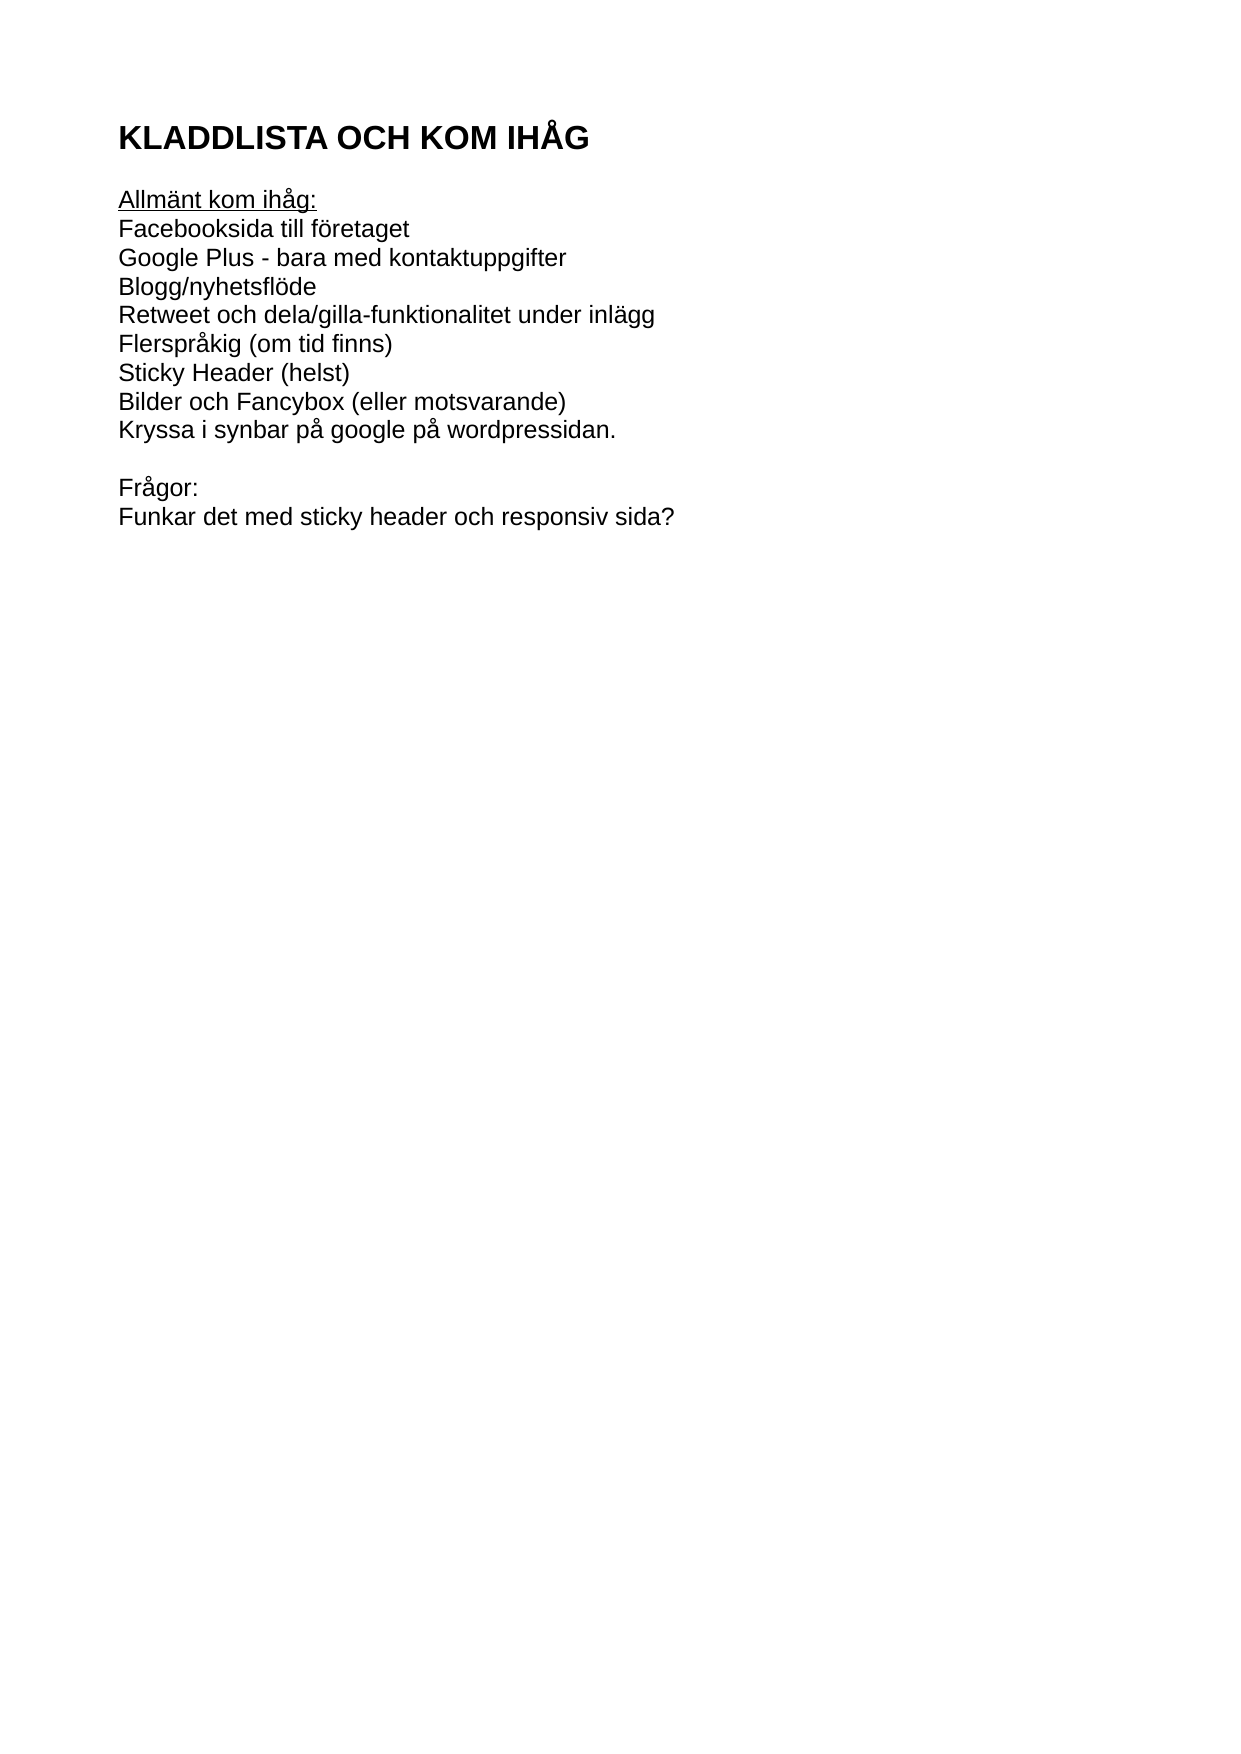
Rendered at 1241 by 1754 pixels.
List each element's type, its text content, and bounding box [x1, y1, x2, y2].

text Facebooksida till företaget [118, 214, 1122, 243]
text Funkar det med sticky header och responsiv sida? [118, 502, 1122, 530]
text Bilder och Fancybox (eller motsvarande) [118, 387, 1122, 415]
text Retweet och dela/gilla-funktionalitet under inlägg [118, 300, 1122, 329]
text Allmänt kom ihåg: [118, 185, 1122, 214]
text Sticky Header (helst) [118, 358, 1122, 387]
text Frågor: [118, 473, 1122, 502]
text Google Plus - bara med kontaktuppgifter [118, 243, 1122, 272]
text KLADDLISTA OCH KOM IHÅG [118, 118, 1122, 157]
text Kryssa i synbar på google på wordpressidan. [118, 415, 1122, 444]
text Blogg/nyhetsflöde [118, 272, 1122, 300]
text Flerspråkig (om tid finns) [118, 329, 1122, 358]
